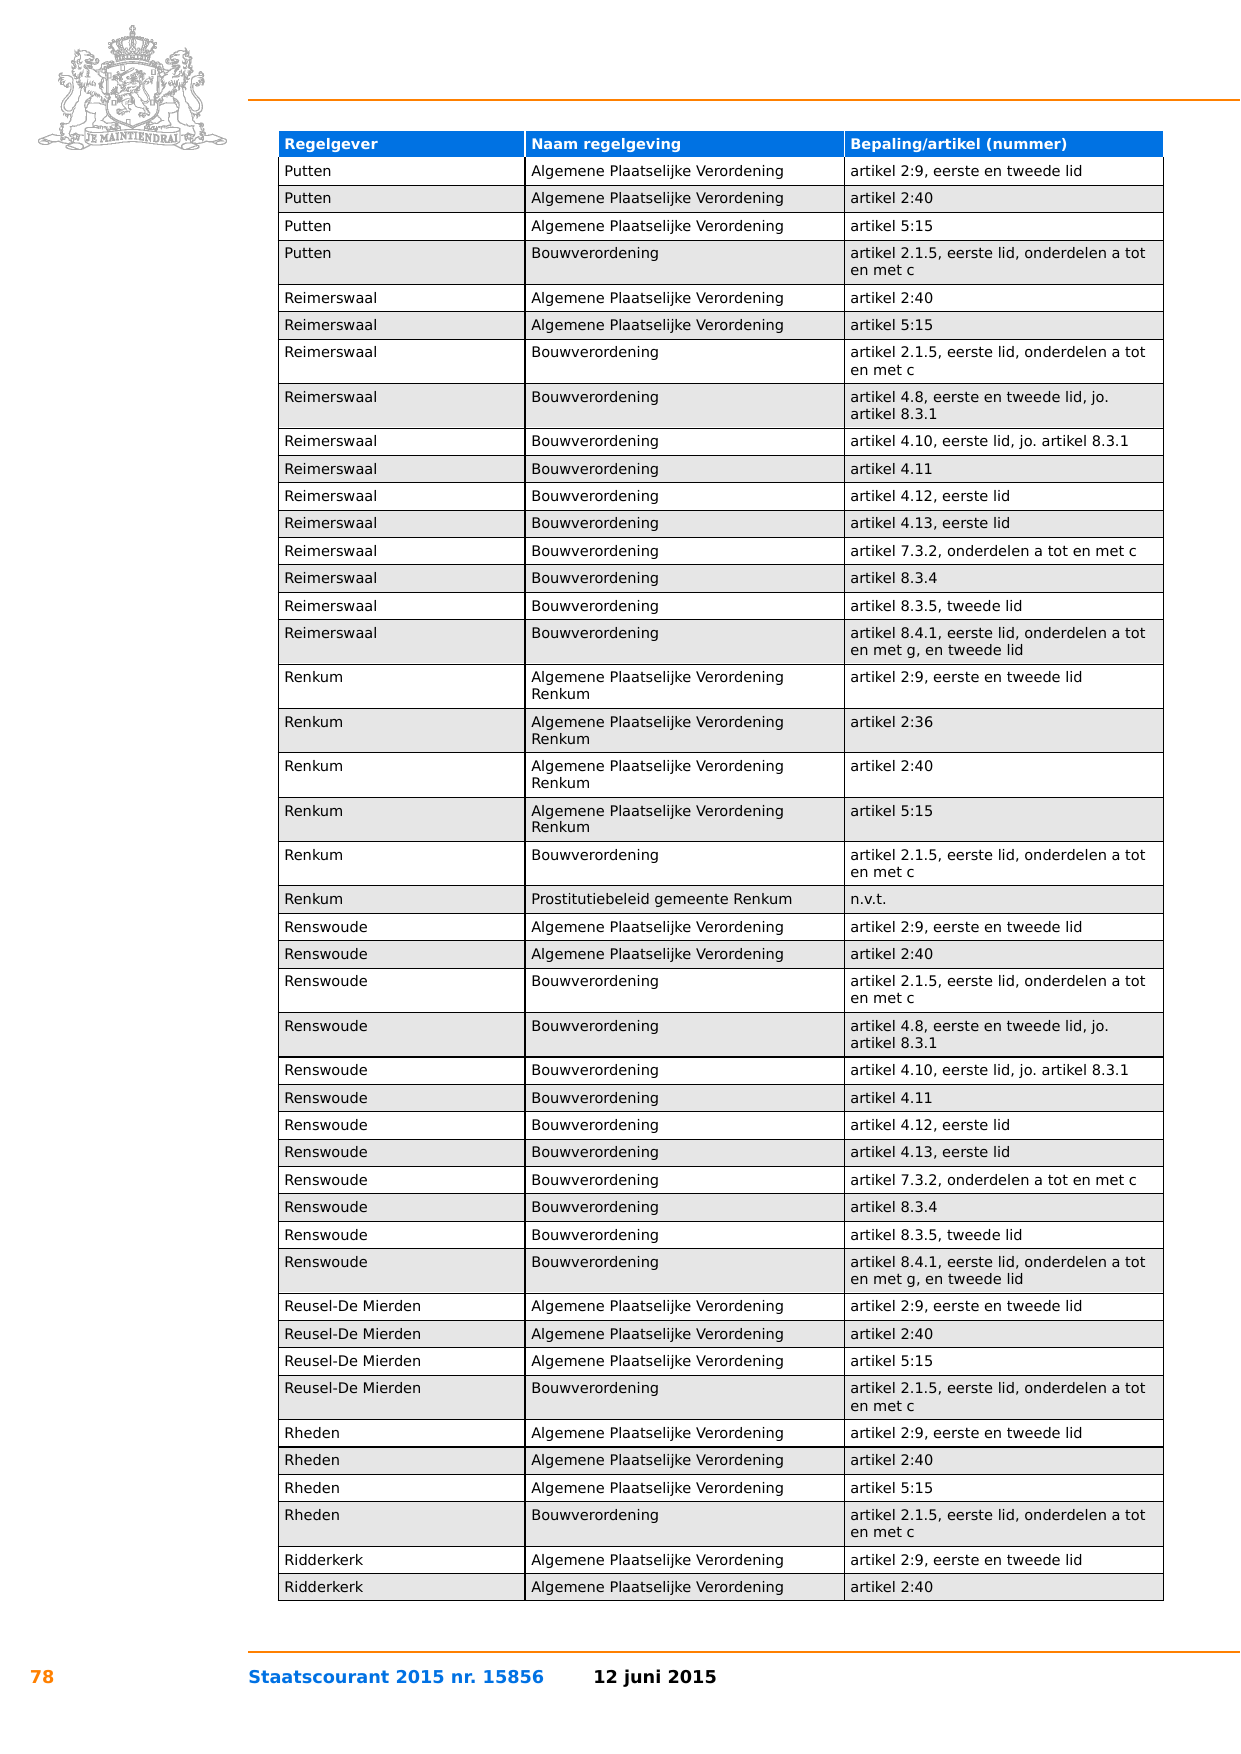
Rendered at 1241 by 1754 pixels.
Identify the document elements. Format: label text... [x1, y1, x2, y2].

table_cell artikel 2:9, eerste en tweede lid [845, 914, 1163, 940]
table_cell artikel 2:40 [845, 753, 1163, 797]
table_cell Algemene Plaatselijke Verordening [526, 1321, 844, 1347]
table_cell Bouwverordening [526, 538, 844, 564]
table_cell Rheden [279, 1448, 524, 1474]
table_cell artikel 2.1.5, eerste lid, onderdelen a tot en met c [845, 842, 1163, 885]
table_cell Putten [279, 241, 524, 284]
table_cell Algemene Plaatselijke Verordening [526, 312, 844, 339]
table_cell Bouwverordening [526, 1194, 844, 1221]
table_cell artikel 4.13, eerste lid [845, 511, 1163, 537]
table_cell Reimerswaal [279, 312, 524, 339]
table_cell Putten [279, 213, 524, 239]
table_cell Rheden [279, 1502, 524, 1546]
table_cell Bouwverordening [526, 340, 844, 383]
table_cell Reimerswaal [279, 285, 524, 311]
table_cell Reusel-De Mierden [279, 1321, 524, 1347]
table_cell Renkum [279, 798, 524, 841]
table_cell artikel 2:9, eerste en tweede lid [845, 1420, 1163, 1446]
table_header Bepaling/artikel (nummer) [845, 131, 1163, 157]
table_cell Algemene Plaatselijke Verordening [526, 914, 844, 940]
table_cell Algemene Plaatselijke Verordening [526, 1448, 844, 1474]
table_cell artikel 8.3.5, tweede lid [845, 1222, 1163, 1248]
table_cell Rheden [279, 1475, 524, 1501]
table_cell artikel 4.12, eerste lid [845, 1112, 1163, 1138]
table_cell Algemene Plaatselijke Verordening Renkum [526, 709, 844, 752]
table_header Naam regelgeving [526, 131, 844, 157]
table_cell Reimerswaal [279, 456, 524, 482]
table_cell artikel 8.4.1, eerste lid, onderdelen a tot en met g, en tweede lid [845, 1249, 1163, 1292]
table_cell Bouwverordening [526, 1222, 844, 1248]
table_cell Renswoude [279, 941, 524, 968]
table_cell Bouwverordening [526, 241, 844, 284]
table_cell Prostitutiebeleid gemeente Renkum [526, 886, 844, 913]
table_cell artikel 4.8, eerste en tweede lid, jo. artikel 8.3.1 [845, 1013, 1163, 1056]
table_cell Bouwverordening [526, 1013, 844, 1056]
table_cell Reimerswaal [279, 565, 524, 592]
table_cell Putten [279, 186, 524, 212]
table_cell Renswoude [279, 1167, 524, 1193]
table_cell artikel 2:9, eerste en tweede lid [845, 1547, 1163, 1573]
table_cell artikel 2:36 [845, 709, 1163, 752]
table_cell artikel 5:15 [845, 213, 1163, 239]
table_cell Renswoude [279, 1058, 524, 1084]
table_cell Reusel-De Mierden [279, 1348, 524, 1375]
table_cell Renkum [279, 886, 524, 913]
table_cell Ridderkerk [279, 1547, 524, 1573]
table_cell Renswoude [279, 1222, 524, 1248]
table_cell Reimerswaal [279, 593, 524, 619]
table_cell artikel 2.1.5, eerste lid, onderdelen a tot en met c [845, 1502, 1163, 1546]
table_cell artikel 2.1.5, eerste lid, onderdelen a tot en met c [845, 340, 1163, 383]
table_cell Ridderkerk [279, 1574, 524, 1600]
table_cell Algemene Plaatselijke Verordening Renkum [526, 798, 844, 841]
table_cell Algemene Plaatselijke Verordening [526, 1547, 844, 1573]
table_cell artikel 2:40 [845, 1321, 1163, 1347]
table_cell artikel 4.8, eerste en tweede lid, jo. artikel 8.3.1 [845, 384, 1163, 427]
table_cell artikel 4.12, eerste lid [845, 483, 1163, 509]
table_cell artikel 2:9, eerste en tweede lid [845, 1294, 1163, 1320]
table_cell artikel 4.13, eerste lid [845, 1140, 1163, 1166]
table_cell Bouwverordening [526, 1167, 844, 1193]
table_header Regelgever [279, 131, 524, 157]
table_cell artikel 8.3.4 [845, 565, 1163, 592]
table_cell Algemene Plaatselijke Verordening [526, 1574, 844, 1600]
table_cell Bouwverordening [526, 1140, 844, 1166]
table_cell Bouwverordening [526, 511, 844, 537]
table_cell Renswoude [279, 1249, 524, 1292]
table_cell Renswoude [279, 1140, 524, 1166]
table_cell Bouwverordening [526, 384, 844, 427]
table_cell Renkum [279, 753, 524, 797]
table_cell artikel 2:40 [845, 941, 1163, 968]
table_cell Bouwverordening [526, 1112, 844, 1138]
table_cell Bouwverordening [526, 456, 844, 482]
table_cell Bouwverordening [526, 429, 844, 455]
table_cell artikel 8.3.4 [845, 1194, 1163, 1221]
table_cell Renswoude [279, 1112, 524, 1138]
table_cell artikel 5:15 [845, 798, 1163, 841]
table_cell Algemene Plaatselijke Verordening [526, 158, 844, 185]
table_cell Bouwverordening [526, 1085, 844, 1111]
table_cell Algemene Plaatselijke Verordening [526, 941, 844, 968]
table_cell Bouwverordening [526, 620, 844, 663]
table_cell artikel 8.3.5, tweede lid [845, 593, 1163, 619]
table_cell Bouwverordening [526, 969, 844, 1012]
table_cell Reimerswaal [279, 538, 524, 564]
table_cell Renswoude [279, 1013, 524, 1056]
table_cell Algemene Plaatselijke Verordening [526, 1294, 844, 1320]
table_cell Putten [279, 158, 524, 185]
table_cell Bouwverordening [526, 842, 844, 885]
table_cell artikel 5:15 [845, 312, 1163, 339]
table_cell artikel 2:40 [845, 1574, 1163, 1600]
table_cell artikel 2:9, eerste en tweede lid [845, 158, 1163, 185]
table_cell Algemene Plaatselijke Verordening [526, 1348, 844, 1375]
table_cell artikel 2:40 [845, 186, 1163, 212]
table_cell Algemene Plaatselijke Verordening [526, 213, 844, 239]
table_cell Reimerswaal [279, 429, 524, 455]
table_cell artikel 4.11 [845, 1085, 1163, 1111]
table_cell artikel 2:40 [845, 1448, 1163, 1474]
table_cell Reimerswaal [279, 483, 524, 509]
table_cell Bouwverordening [526, 593, 844, 619]
table_cell Algemene Plaatselijke Verordening [526, 1475, 844, 1501]
table_cell Renswoude [279, 1194, 524, 1221]
table_cell Bouwverordening [526, 1502, 844, 1546]
table_cell artikel 4.10, eerste lid, jo. artikel 8.3.1 [845, 1058, 1163, 1084]
table_cell artikel 2:40 [845, 285, 1163, 311]
table_cell Bouwverordening [526, 1058, 844, 1084]
table_cell artikel 4.11 [845, 456, 1163, 482]
table_cell artikel 7.3.2, onderdelen a tot en met c [845, 1167, 1163, 1193]
table_cell artikel 7.3.2, onderdelen a tot en met c [845, 538, 1163, 564]
table_cell Algemene Plaatselijke Verordening Renkum [526, 753, 844, 797]
table_cell Bouwverordening [526, 1376, 844, 1419]
table_cell Algemene Plaatselijke Verordening [526, 186, 844, 212]
table_cell Reusel-De Mierden [279, 1294, 524, 1320]
table_cell Reusel-De Mierden [279, 1376, 524, 1419]
table_cell Renswoude [279, 1085, 524, 1111]
table_cell Bouwverordening [526, 565, 844, 592]
table_cell artikel 2:9, eerste en tweede lid [845, 665, 1163, 708]
table_cell artikel 8.4.1, eerste lid, onderdelen a tot en met g, en tweede lid [845, 620, 1163, 663]
picture [38, 25, 227, 150]
table_cell Algemene Plaatselijke Verordening [526, 1420, 844, 1446]
table_cell artikel 4.10, eerste lid, jo. artikel 8.3.1 [845, 429, 1163, 455]
table_cell artikel 2.1.5, eerste lid, onderdelen a tot en met c [845, 1376, 1163, 1419]
table_cell Reimerswaal [279, 620, 524, 663]
table_cell artikel 5:15 [845, 1475, 1163, 1501]
table_cell Renkum [279, 842, 524, 885]
table_cell Bouwverordening [526, 483, 844, 509]
table_cell Rheden [279, 1420, 524, 1446]
table_cell Renswoude [279, 969, 524, 1012]
table_cell Renswoude [279, 914, 524, 940]
table_cell Algemene Plaatselijke Verordening Renkum [526, 665, 844, 708]
table_cell artikel 2.1.5, eerste lid, onderdelen a tot en met c [845, 969, 1163, 1012]
table_cell Reimerswaal [279, 511, 524, 537]
table_cell artikel 5:15 [845, 1348, 1163, 1375]
table_cell Renkum [279, 709, 524, 752]
table_cell Reimerswaal [279, 384, 524, 427]
table_cell Algemene Plaatselijke Verordening [526, 285, 844, 311]
table_cell Bouwverordening [526, 1249, 844, 1292]
table_cell Reimerswaal [279, 340, 524, 383]
table_cell n.v.t. [845, 886, 1163, 913]
table_cell Renkum [279, 665, 524, 708]
table_cell artikel 2.1.5, eerste lid, onderdelen a tot en met c [845, 241, 1163, 284]
